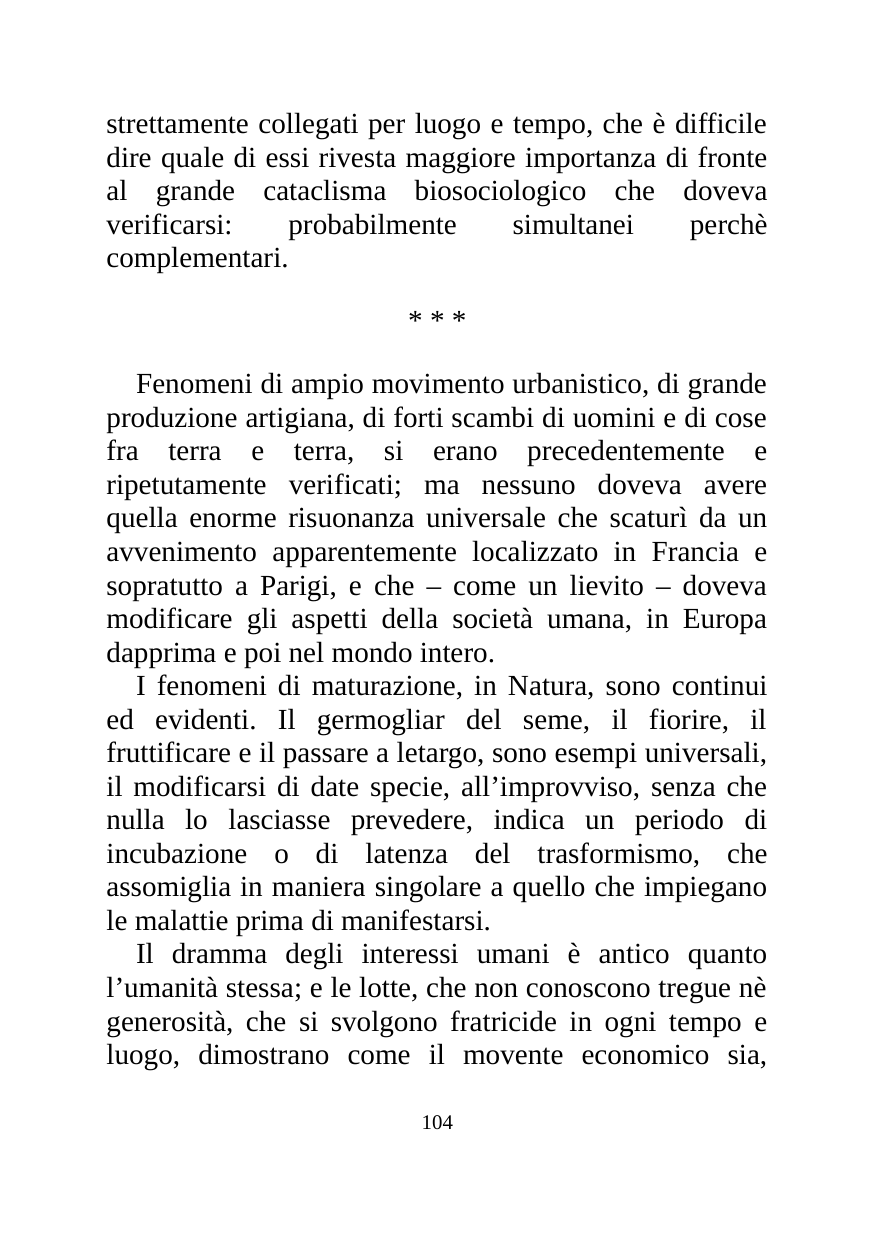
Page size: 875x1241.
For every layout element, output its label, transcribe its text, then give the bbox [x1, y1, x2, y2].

text * * * [106, 303, 768, 337]
text strettamente collegati per luogo e tempo, che è difficile dire quale di essi rivesta maggiore importanza di fronte al grande cataclisma biosociologico che doveva verificarsi: probabilmente simultanei perchè complementari. [106, 106, 768, 274]
text Fenomeni di ampio movimento urbanistico, di grande produzione artigiana, di forti scambi di uomini e di cose fra terra e terra, si erano precedentemente e ripetutamente verificati; ma nessuno doveva avere quella enorme risuonanza universale che scaturì da un avvenimento apparentemente localizzato in Francia e sopratutto a Parigi, e che – come un lievito – doveva modificare gli aspetti della società umana, in Europa dapprima e poi nel mondo intero. [106, 366, 768, 668]
text Il dramma degli interessi umani è antico quanto l’umanità stessa; e le lotte, che non conoscono tregue nè generosità, che si svolgono fratricide in ogni tempo e luogo, dimostrano come il movente economico sia, [106, 937, 768, 1071]
text I fenomeni di maturazione, in Natura, sono continui ed evidenti. Il germogliar del seme, il fiorire, il fruttificare e il passare a letargo, sono esempi universali, il modificarsi di date specie, all’improvviso, senza che nulla lo lasciasse prevedere, indica un periodo di incubazione o di latenza del trasformismo, che assomiglia in maniera singolare a quello che impiegano le malattie prima di manifestarsi. [106, 668, 768, 937]
